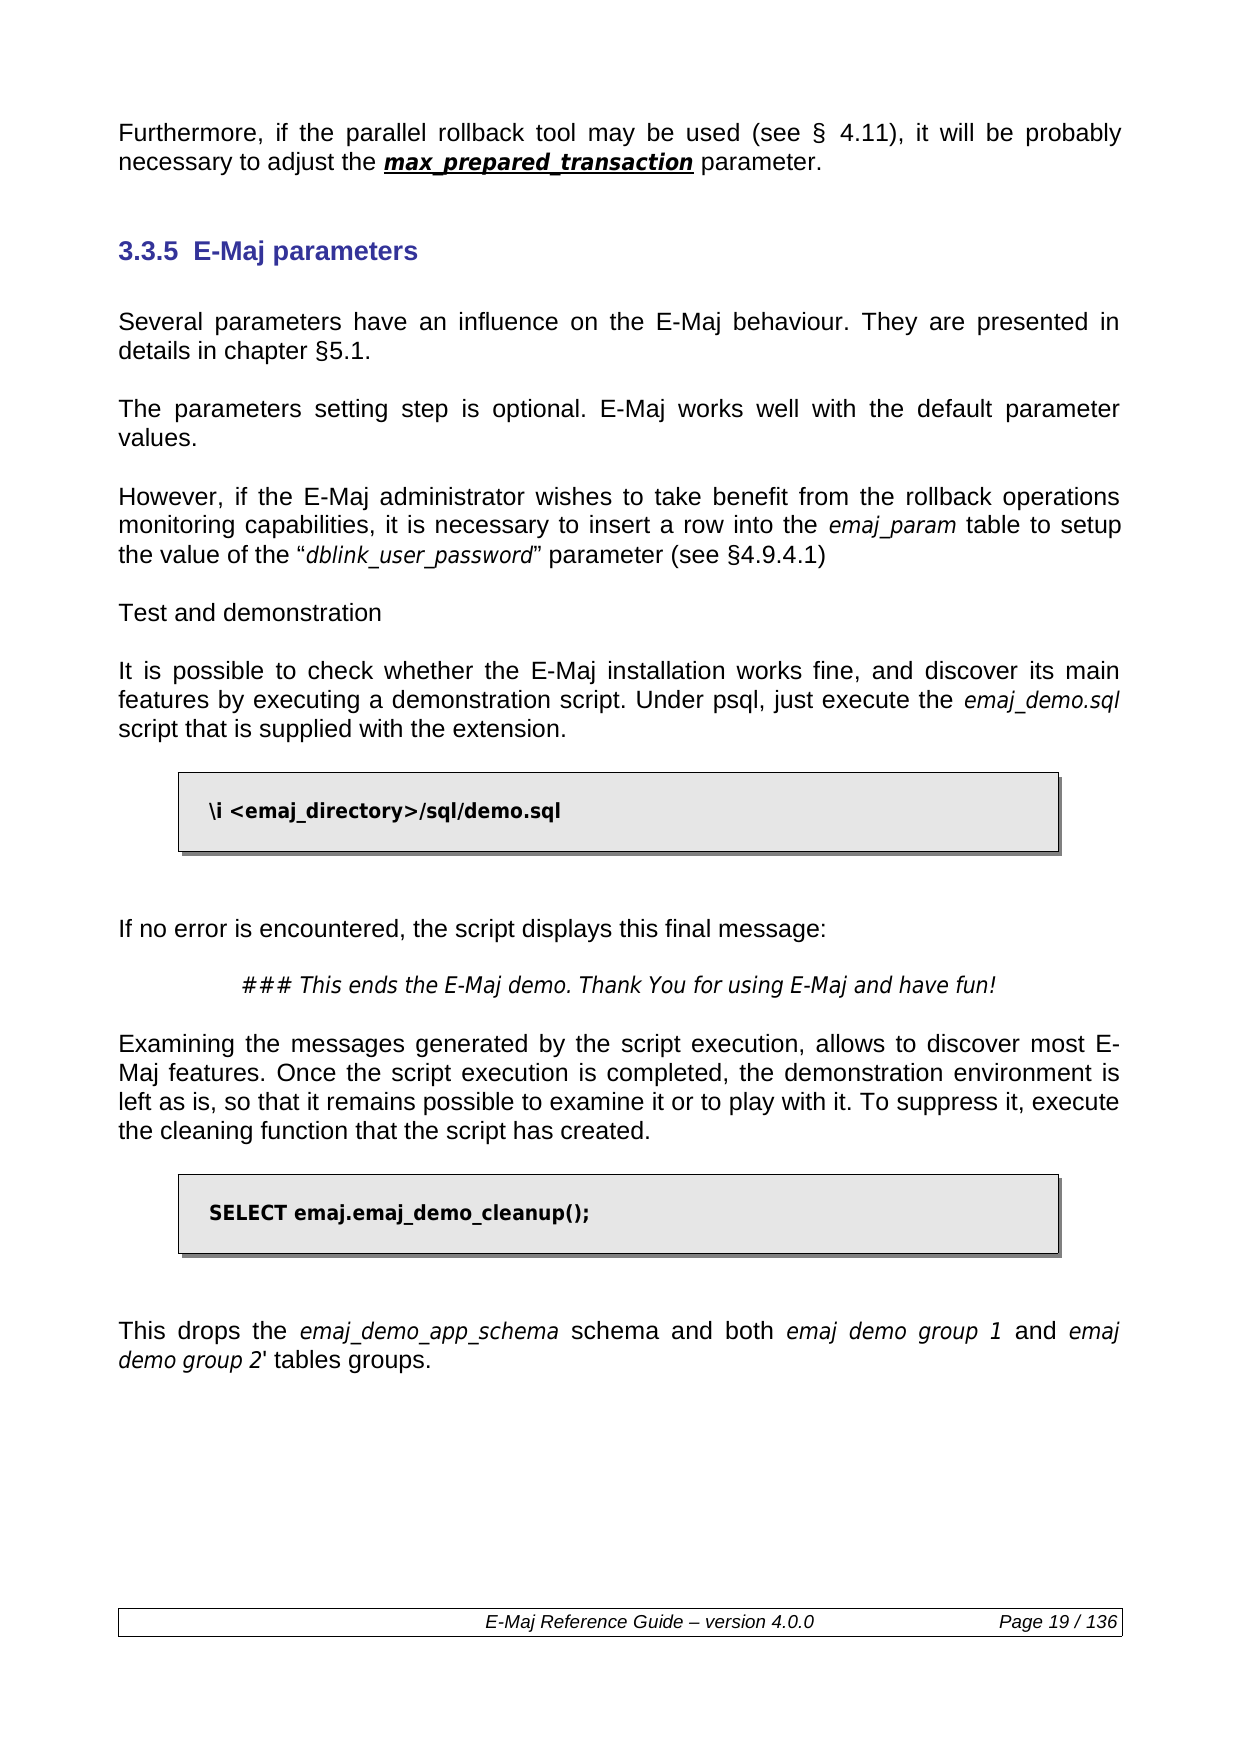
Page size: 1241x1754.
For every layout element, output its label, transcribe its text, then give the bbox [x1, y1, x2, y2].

text It is possible to check whether the E-Maj installation works fine, and discover its main features by executing a demonstration script. Under psql, just execute the emaj_demo.sql script that is supplied with the extension. [118, 656, 1122, 743]
text The parameters setting step is optional. E-Maj works well with the default parameter values. [118, 394, 1122, 452]
text Test and demonstration [118, 598, 1122, 627]
text Several parameters have an influence on the E-Maj behaviour. They are presented in details in chapter §5.1. [118, 307, 1122, 365]
text If no error is encountered, the script displays this final message: [118, 914, 1122, 943]
text Examining the messages generated by the script execution, allows to discover most E-Maj features. Once the script execution is completed, the demonstration environment is left as is, so that it remains possible to examine it or to play with it. To suppress it, execute the cleaning function that the script has created. [118, 1028, 1122, 1145]
text Furthermore, if the parallel rollback tool may be used (see § 4.11), it will be probably necessary to adjust the max_prepared_transaction parameter. [118, 118, 1122, 176]
text This drops the emaj_demo_app_schema schema and both emaj demo group 1 and emaj demo group 2' tables groups. [118, 1316, 1122, 1374]
text However, if the E-Maj administrator wishes to take benefit from the rollback operations monitoring capabilities, it is necessary to insert a row into the emaj_param table to setup the value of the “dblink_user_password” parameter (see §4.9.4.1) [118, 481, 1122, 568]
text ### This ends the E-Maj demo. Thank You for using E-Maj and have fun! [118, 972, 1122, 999]
text \i <emaj_directory>/sql/demo.sql [179, 796, 1058, 821]
text SELECT emaj.emaj_demo_cleanup(); [179, 1198, 1058, 1223]
subtitle E-Maj parameters [118, 234, 1122, 265]
